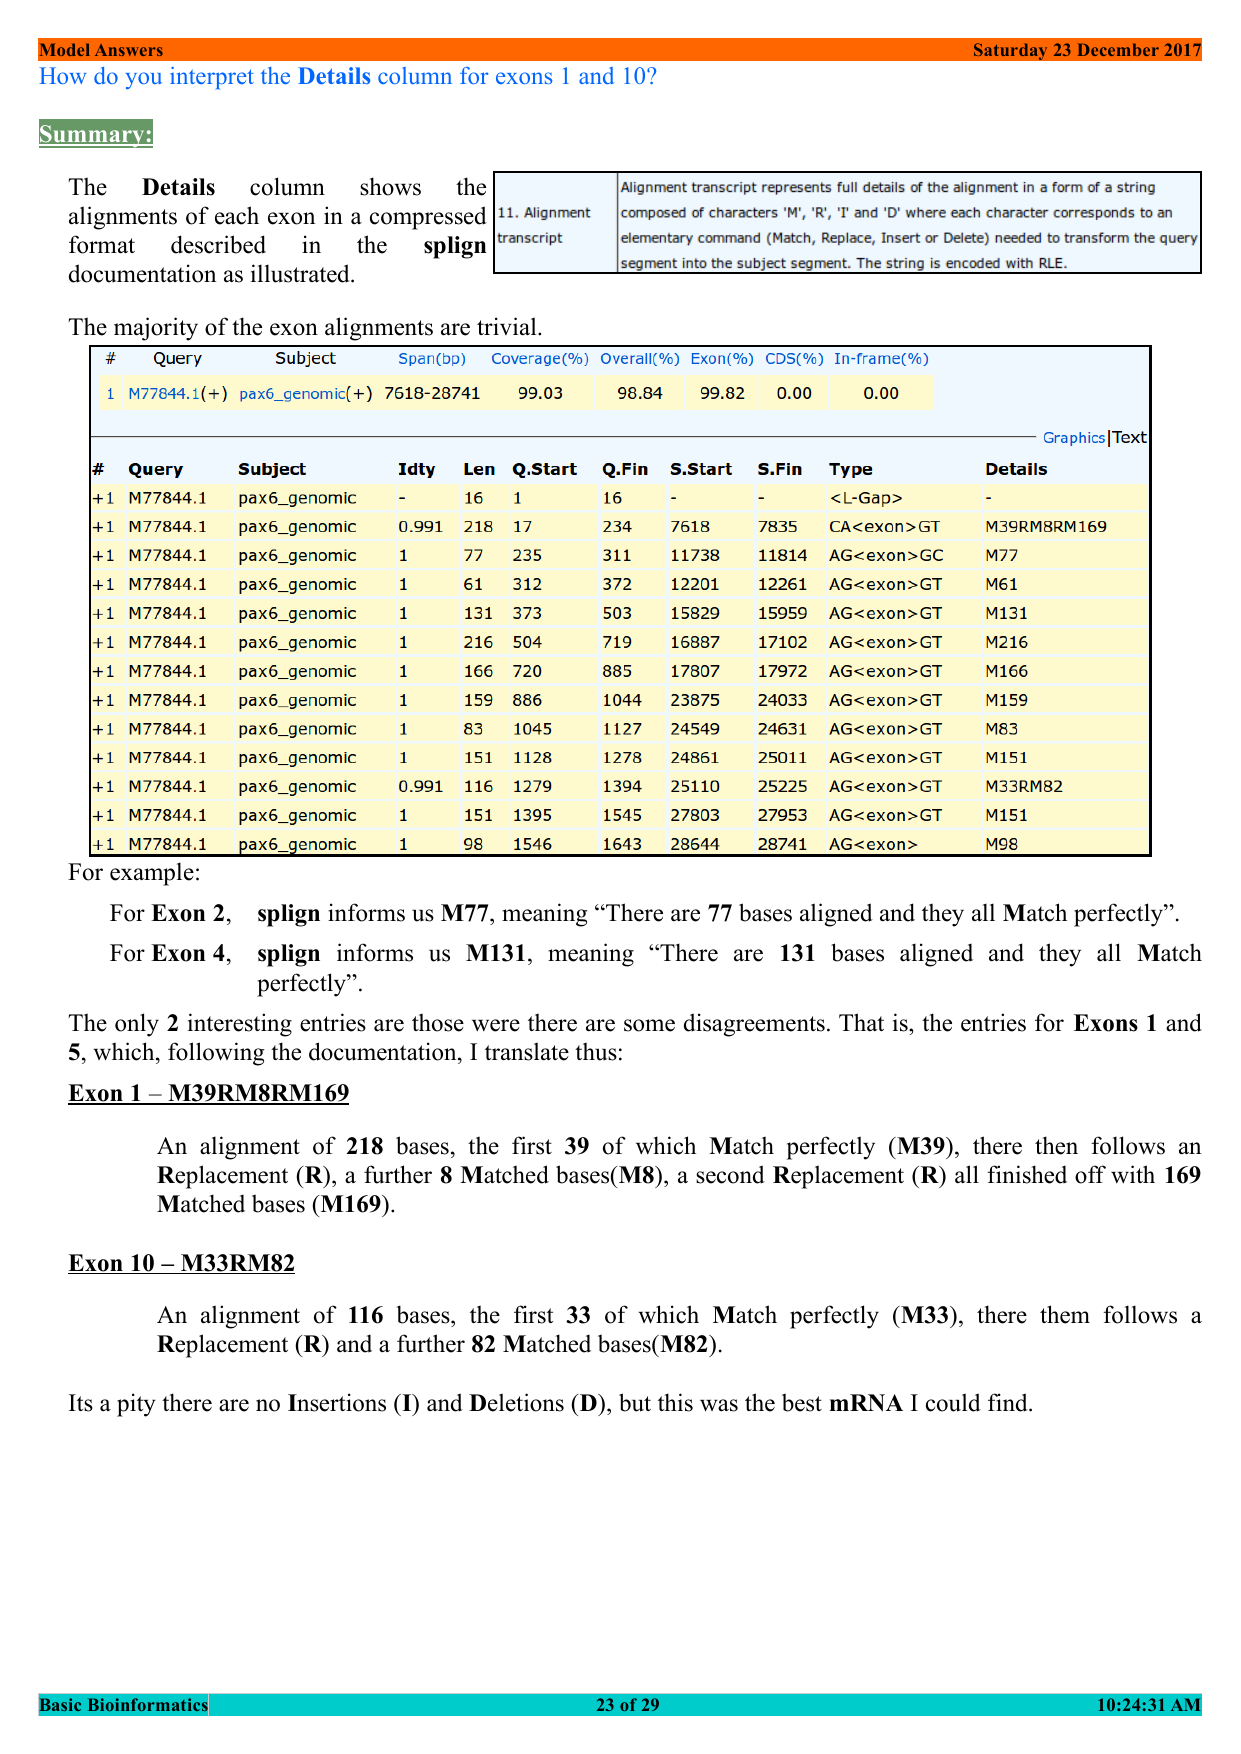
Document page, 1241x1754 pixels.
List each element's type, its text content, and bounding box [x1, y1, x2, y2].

text The Details column shows the alignments of each exon in a compressed format described in the splign documentation as illustrated. [68, 172, 1202, 288]
text For Exon 2, splign informs us M77, meaning “There are 77 bases aligned and they all Match perfectly”. [109, 897, 1202, 927]
text The only 2 interesting entries are those were there are some disagreements. That is, the entries for Exons 1 and 5, which, following the documentation, I translate thus: [68, 1008, 1202, 1066]
text The majority of the exon alignments are trivial. [68, 312, 1202, 341]
text An alignment of 218 bases, the first 39 of which Match perfectly (M39), there then follows an Replacement (R), a further 8 Matched bases(M8), a second Replacement (R) all finished off with 169 Matched bases (M169). [157, 1131, 1202, 1218]
text An alignment of 116 bases, the first 33 of which Match perfectly (M33), there them follows a Replacement (R) and a further 82 Matched bases(M82). [157, 1300, 1202, 1358]
text Exon 1 – M39RM8RM169 [68, 1078, 1202, 1107]
picture [91, 347, 1149, 854]
text Its a pity there are no Insertions (I) and Deletions (D), but this was the best mRNA I could find. [68, 1388, 1202, 1417]
text How do you interpret the Details column for exons 1 and 10? [38, 61, 1202, 89]
text Summary: [38, 119, 1202, 148]
text Exon 10 – M33RM82 [68, 1247, 1202, 1277]
text For example: [68, 854, 1202, 886]
picture [495, 173, 1200, 272]
text For Exon 4, splign informs us M131, meaning “There are 131 bases aligned and they all Match perfectly”. [109, 938, 1202, 996]
